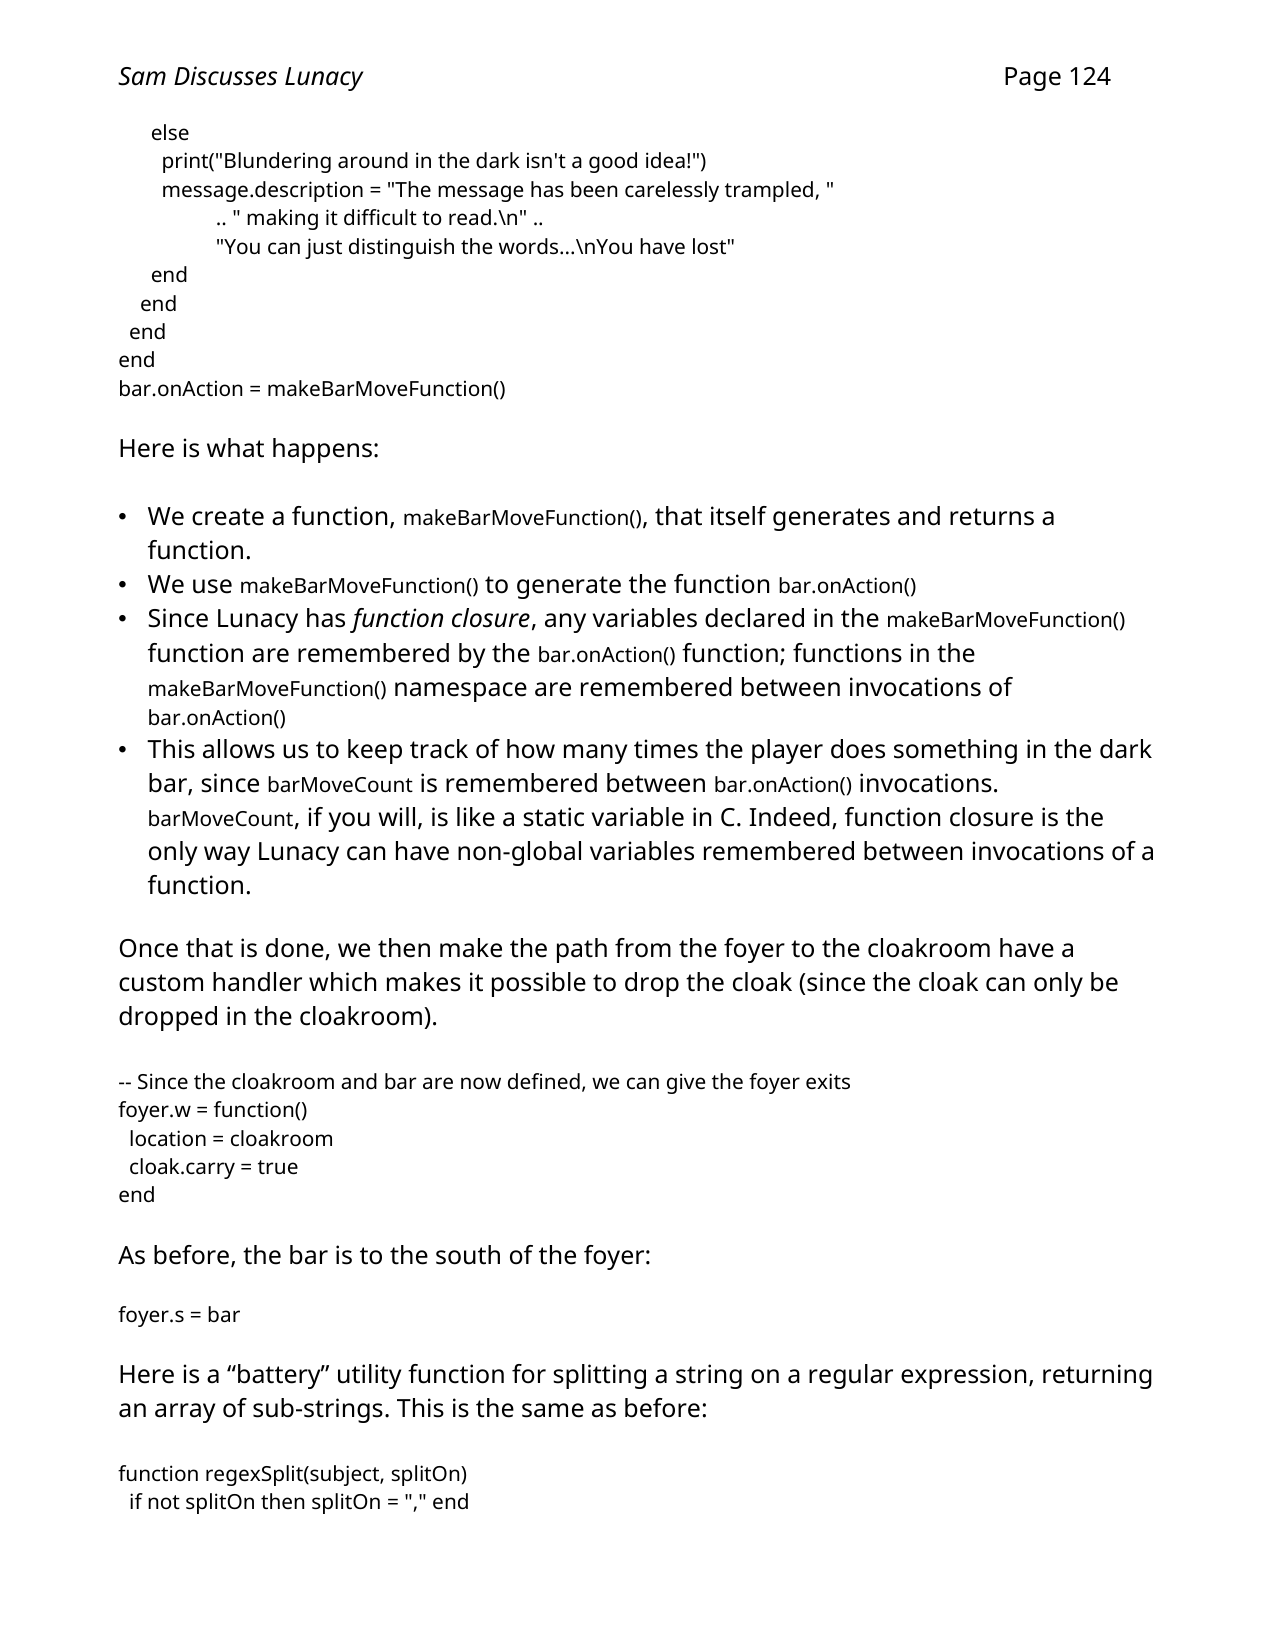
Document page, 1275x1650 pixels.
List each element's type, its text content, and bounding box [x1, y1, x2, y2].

text cloak.carry = true [118, 1152, 1157, 1181]
text Once that is done, we then make the path from the foyer to the cloakroom have a custom handler which makes it possible to drop the cloak (since the cloak can only be dropped in the cloakroom). [118, 931, 1157, 1033]
text As before, the bar is to the south of the foyer: [118, 1237, 1157, 1271]
text else [118, 118, 1157, 146]
text .. " making it difficult to read.\n" .. [118, 203, 1157, 232]
list We create a function, makeBarMoveFunction(), that itself generates and returns a function. [118, 499, 1157, 567]
text "You can just distinguish the words...\nYou have lost" [118, 232, 1157, 260]
text if not splitOn then splitOn = "," end [118, 1487, 1157, 1516]
list Since Lunacy has function closure, any variables declared in the makeBarMoveFunction() function are remembered by the bar.onAction() function; functions in the makeBarMoveFunction() namespace are remembered between invocations of bar.onAction() [118, 601, 1157, 732]
text location = cloakroom [118, 1124, 1157, 1152]
text print("Blundering around in the dark isn't a good idea!") [118, 146, 1157, 175]
list This allows us to keep track of how many times the player does something in the dark bar, since barMoveCount is remembered between bar.onAction() invocations. barMoveCount, if you will, is like a static variable in C. Indeed, function closure is the only way Lunacy can have non-global variables remembered between invocations of a function. [118, 732, 1157, 902]
text foyer.w = function() [118, 1095, 1157, 1124]
text end [118, 317, 1157, 346]
text message.description = "The message has been carelessly trampled, " [118, 175, 1157, 203]
text foyer.s = bar [118, 1300, 1157, 1328]
text Here is a “battery” utility function for splitting a string on a regular expression, returning an array of sub-strings. This is the same as before: [118, 1357, 1157, 1425]
text end [118, 346, 1157, 374]
list We use makeBarMoveFunction() to generate the function bar.onAction() [118, 567, 1157, 601]
text end [118, 1181, 1157, 1209]
text end [118, 289, 1157, 317]
text bar.onAction = makeBarMoveFunction() [118, 374, 1157, 402]
text function regexSplit(subject, splitOn) [118, 1459, 1157, 1487]
text -- Since the cloakroom and bar are now defined, we can give the foyer exits [118, 1067, 1157, 1095]
text Here is what happens: [118, 431, 1157, 465]
text end [118, 260, 1157, 289]
